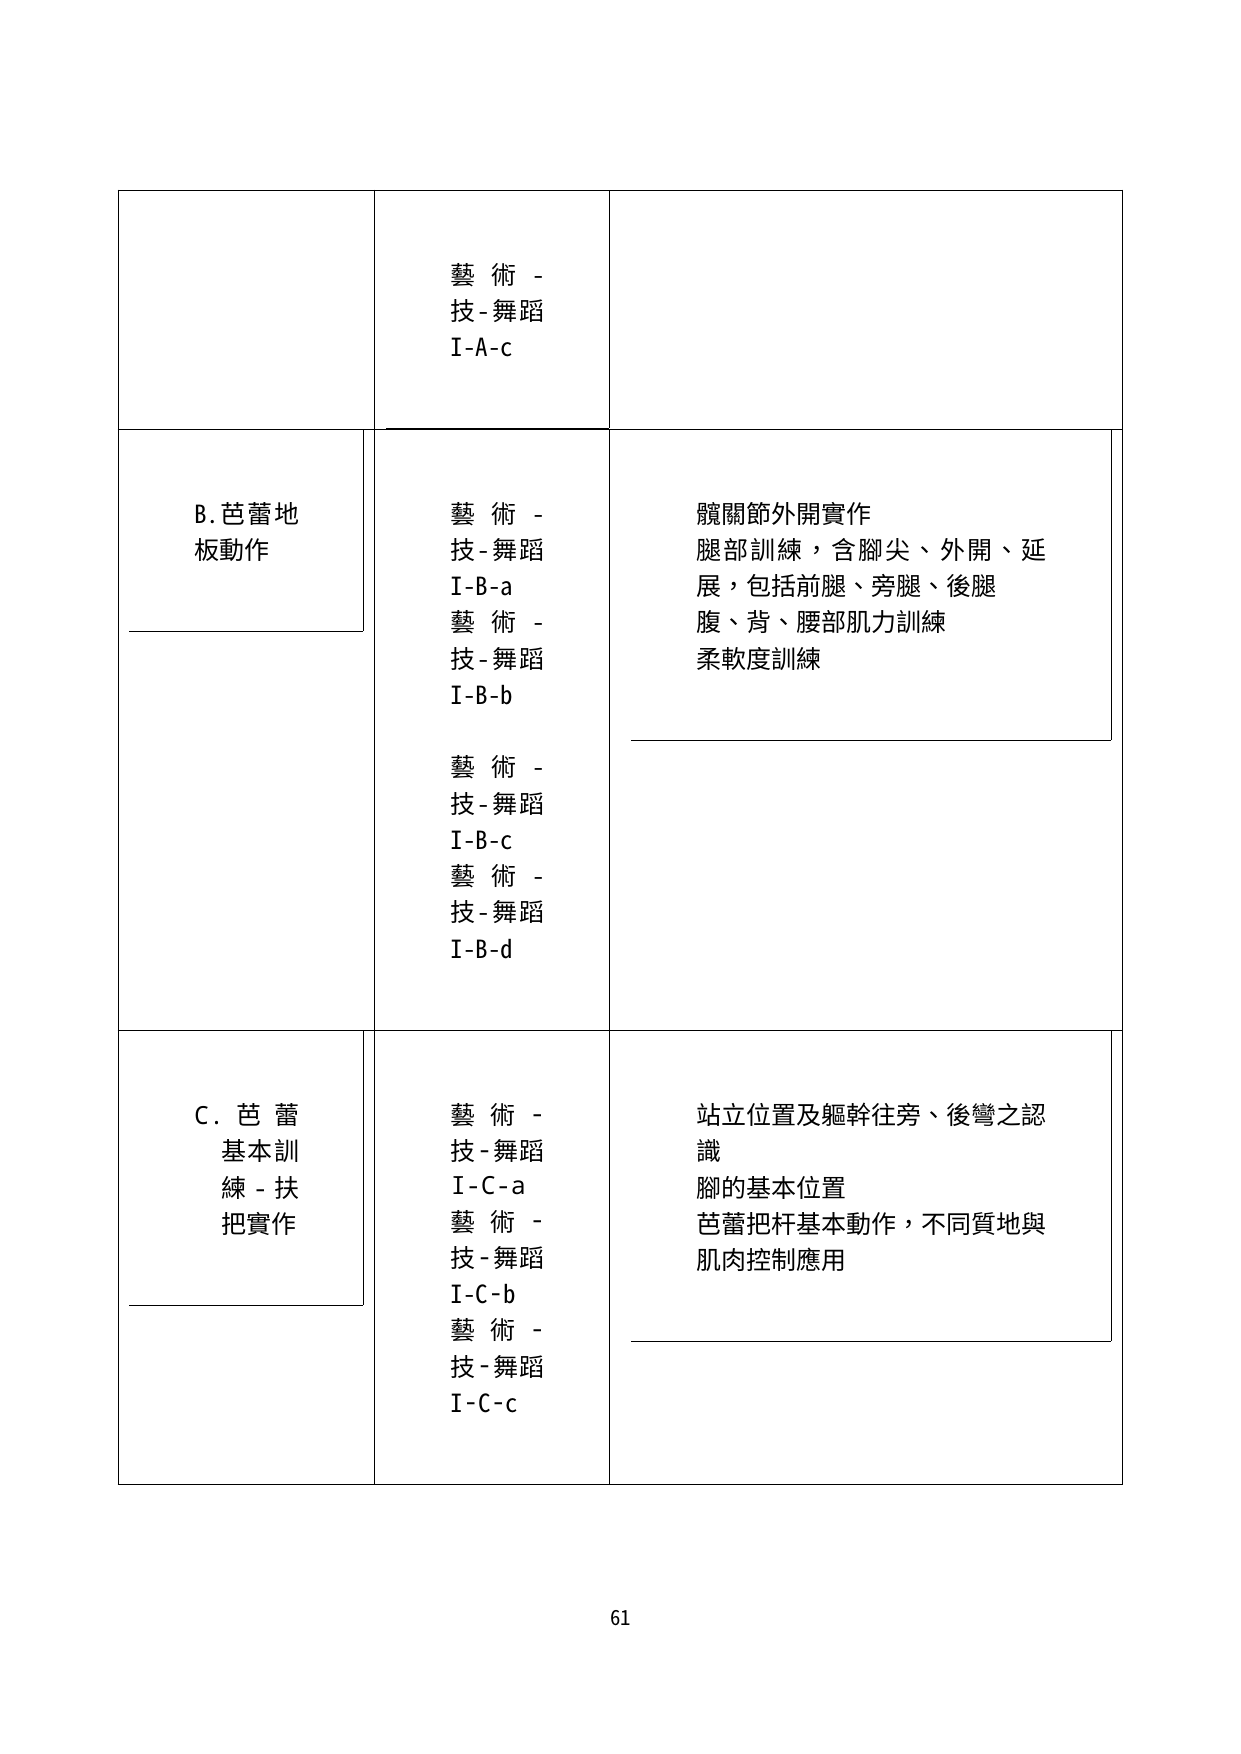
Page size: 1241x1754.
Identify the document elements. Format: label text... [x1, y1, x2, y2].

table_cell 站立位置及軀幹往旁、後彎之認識 腳的基本位置 芭蕾把杆基本動作，不同質地與肌肉控制應用 [620, 1031, 1122, 1484]
table_cell 藝術-技-舞蹈I-C-a 藝術-技-舞蹈I-C-b 藝術-技-舞蹈I-C-c [375, 1031, 609, 1484]
table_cell 髖關節外開實作 腿部訓練，含腳尖、外開、延展，包括前腿、旁腿、後腿 腹、背、腰部肌力訓練 柔軟度訓練 [620, 430, 1122, 1030]
table_cell 藝術-技-舞蹈I-B-a 藝術-技-舞蹈I-B-b 藝術-技-舞蹈I-B-c 藝術-技-舞蹈I-B-d [375, 430, 609, 1030]
table_cell [620, 191, 1122, 428]
table_cell [610, 191, 620, 428]
table_cell [610, 430, 620, 1030]
table_cell 藝術-技-舞蹈I-A-c [375, 191, 609, 428]
table_cell B.芭蕾地板動作 [119, 430, 374, 1030]
table_cell [119, 191, 374, 428]
table_cell C.芭蕾基本訓練-扶把實作 [119, 1031, 374, 1484]
table_cell [610, 1031, 620, 1484]
